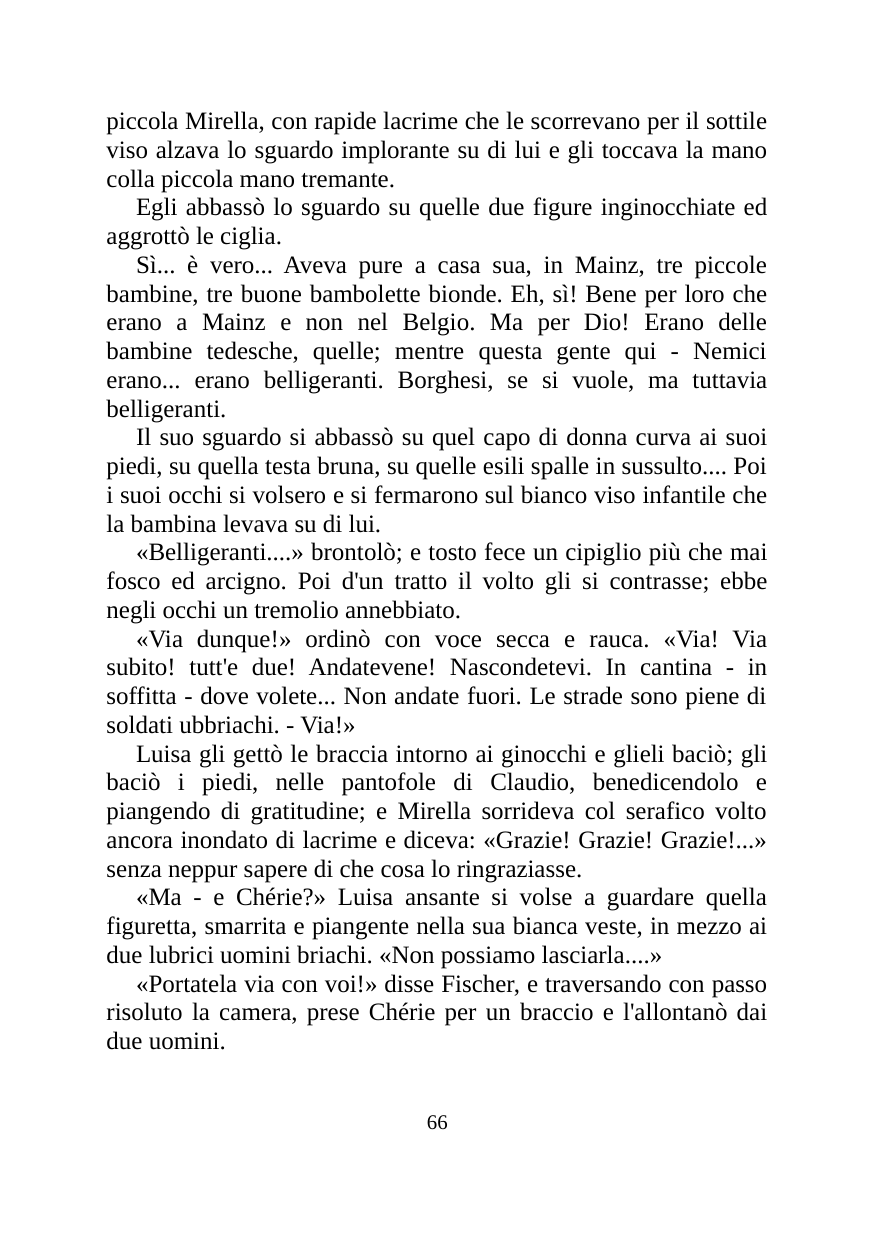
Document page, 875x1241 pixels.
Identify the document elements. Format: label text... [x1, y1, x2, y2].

text Il suo sguardo si abbassò su quel capo di donna curva ai suoi piedi, su quella testa bruna, su quelle esili spalle in sussulto.... Poi i suoi occhi si volsero e si fermarono sul bianco viso infantile che la bambina levava su di lui. [106, 422, 768, 537]
text «Belligeranti....» brontolò; e tosto fece un cipiglio più che mai fosco ed arcigno. Poi d'un tratto il volto gli si contrasse; ebbe negli occhi un tremolio annebbiato. [106, 537, 768, 624]
text «Via dunque!» ordinò con voce secca e rauca. «Via! Via subito! tutt'e due! Andatevene! Nascondetevi. In cantina - in soffitta - dove volete... Non andate fuori. Le strade sono piene di soldati ubbriachi. - Via!» [106, 624, 768, 739]
text Luisa gli gettò le braccia intorno ai ginocchi e glieli baciò; gli baciò i piedi, nelle pantofole di Claudio, benedicendolo e piangendo di gratitudine; e Mirella sorrideva col serafico volto ancora inondato di lacrime e diceva: «Grazie! Grazie! Grazie!...» senza neppur sapere di che cosa lo ringraziasse. [106, 739, 768, 882]
text piccola Mirella, con rapide lacrime che le scorrevano per il sottile viso alzava lo sguardo implorante su di lui e gli toccava la mano colla piccola mano tremante. [106, 106, 768, 192]
text «Portatela via con voi!» disse Fischer, e traversando con passo risoluto la camera, prese Chérie per un braccio e l'allontanò dai due uomini. [106, 969, 768, 1055]
text «Ma - e Chérie?» Luisa ansante si volse a guardare quella figuretta, smarrita e piangente nella sua bianca veste, in mezzo ai due lubrici uomini briachi. «Non possiamo lasciarla....» [106, 882, 768, 969]
text Egli abbassò lo sguardo su quelle due figure inginocchiate ed aggrottò le ciglia. [106, 192, 768, 250]
text Sì... è vero... Aveva pure a casa sua, in Mainz, tre piccole bambine, tre buone bambolette bionde. Eh, sì! Bene per loro che erano a Mainz e non nel Belgio. Ma per Dio! Erano delle bambine tedesche, quelle; mentre questa gente qui - Nemici erano... erano belligeranti. Borghesi, se si vuole, ma tuttavia belligeranti. [106, 250, 768, 422]
